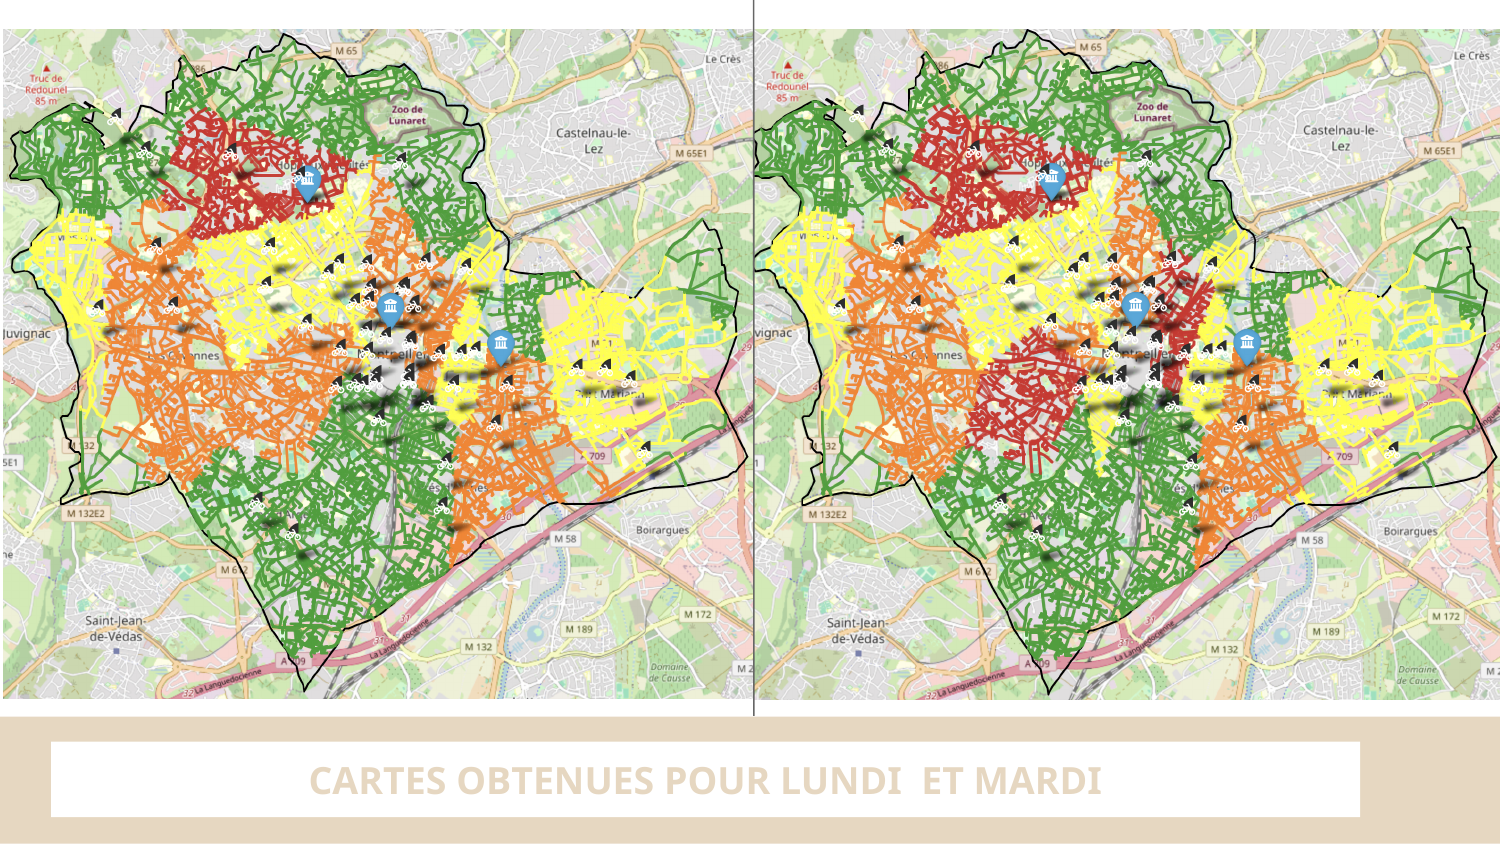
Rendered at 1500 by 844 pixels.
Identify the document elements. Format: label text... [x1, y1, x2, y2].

picture [3, 29, 753, 699]
picture [755, 29, 1500, 700]
list CARTES OBTENUES POUR LUNDI ET MARDI [51, 741, 1361, 818]
